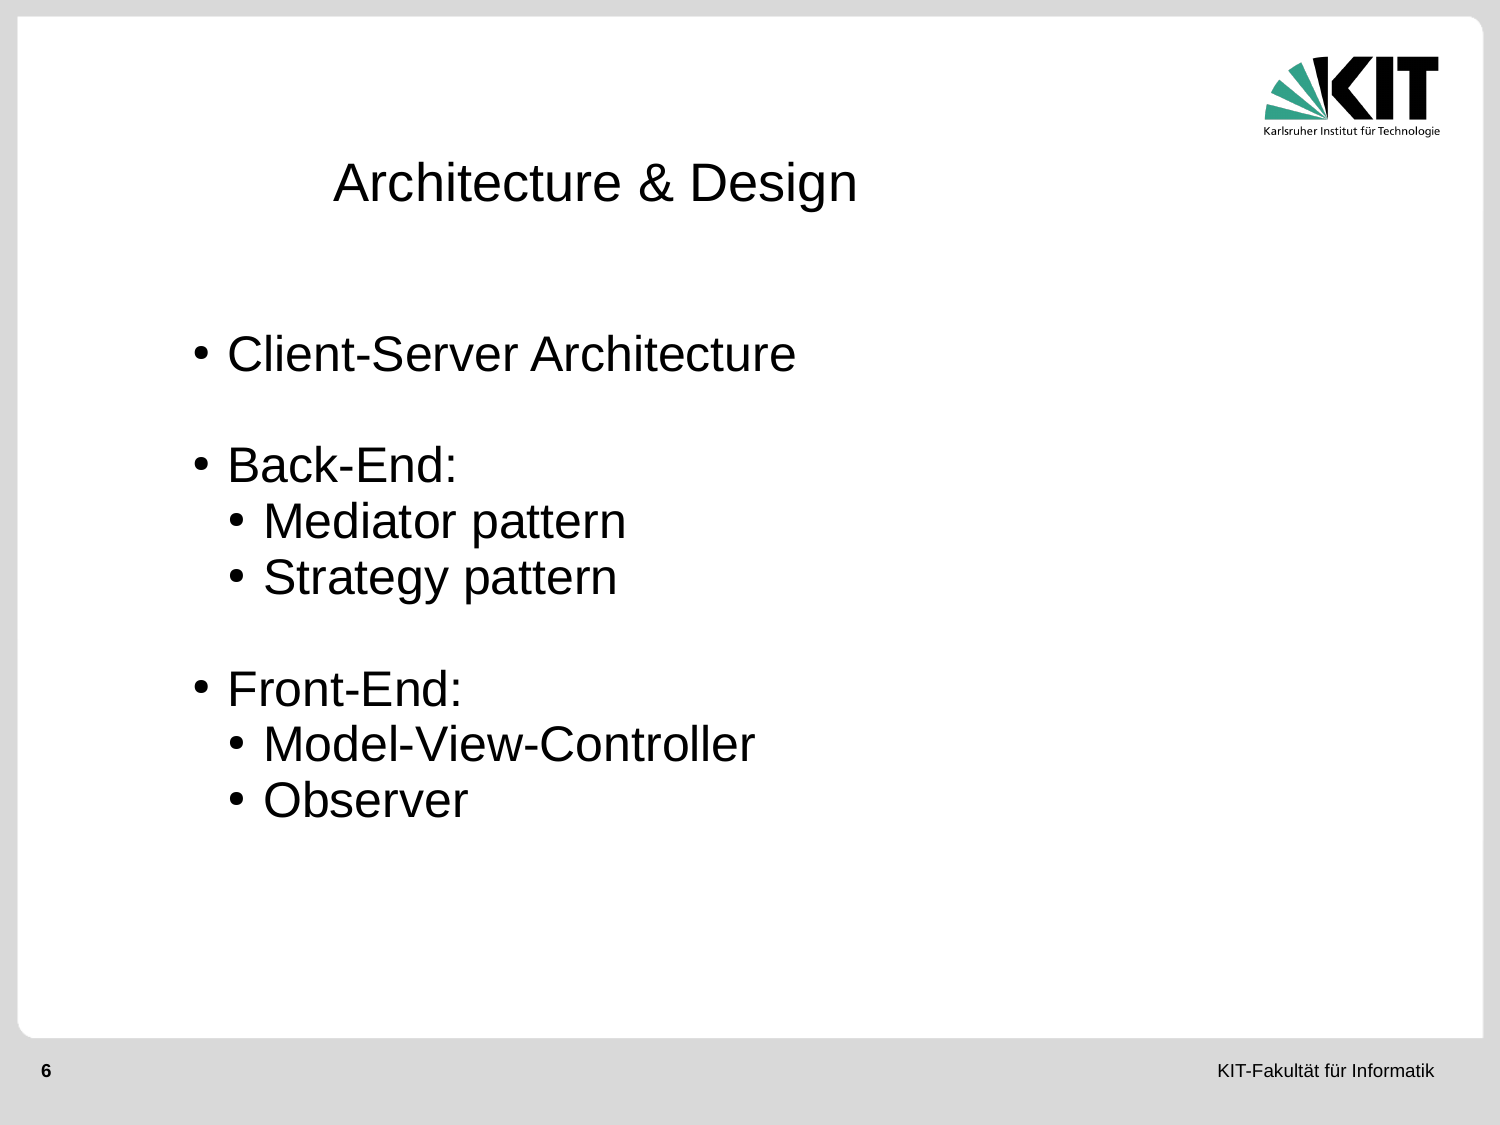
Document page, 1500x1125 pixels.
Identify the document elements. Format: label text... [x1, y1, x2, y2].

text_box Architecture & Design [318, 145, 1158, 237]
text_box Client-Server Architecture Back-End: Mediator pattern Strategy pattern Front-End: Model-View-Controller Observer [177, 318, 1182, 1003]
picture [0, 0, 1500, 1125]
